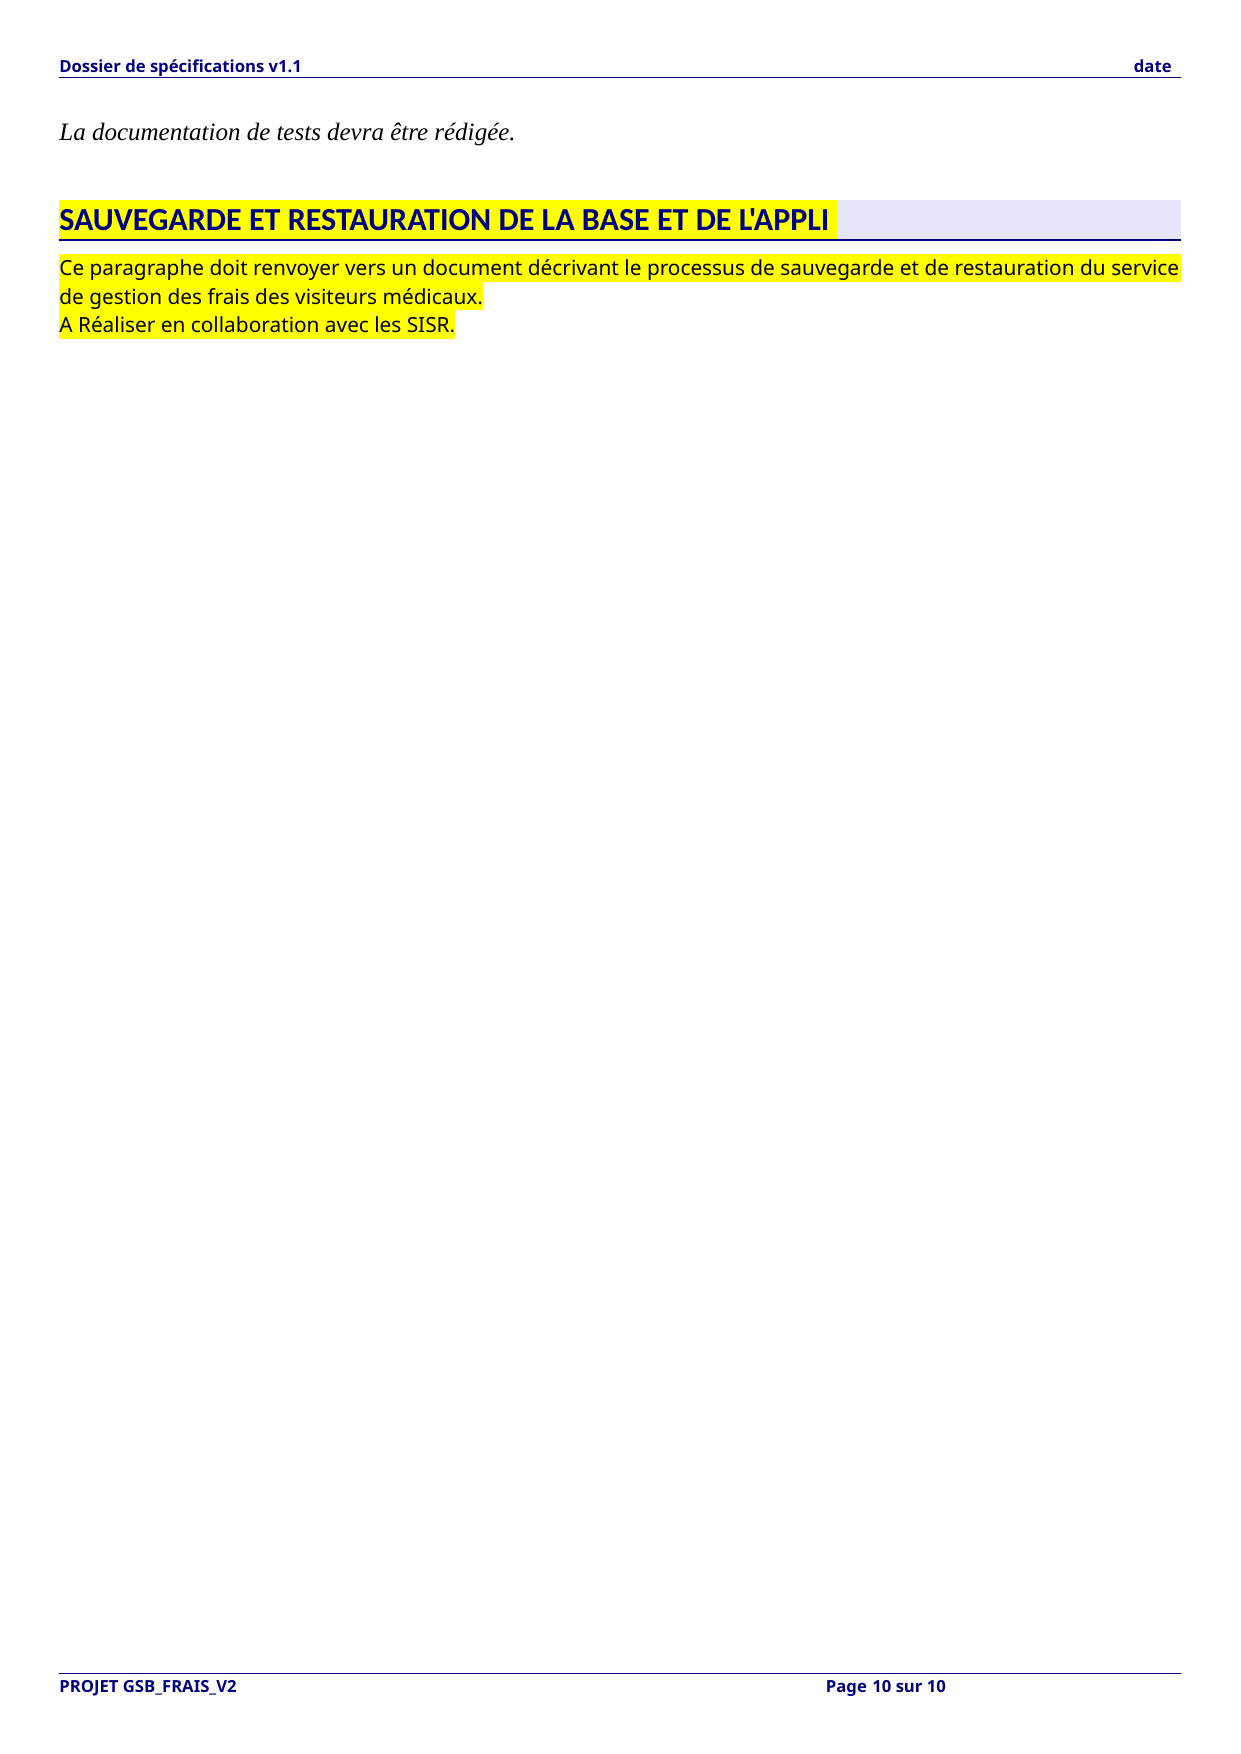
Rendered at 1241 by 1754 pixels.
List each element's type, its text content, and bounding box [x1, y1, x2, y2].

text A Réaliser en collaboration avec les SISR. [59, 310, 1181, 339]
subtitle SAUVEGARDE ET RESTAURATION DE LA BASE ET DE L'APPLI [59, 200, 1181, 239]
text La documentation de tests devra être rédigée. [59, 117, 1181, 146]
text Ce paragraphe doit renvoyer vers un document décrivant le processus de sauvegarde et de restauration du service de gestion des frais des visiteurs médicaux. [59, 253, 1181, 310]
